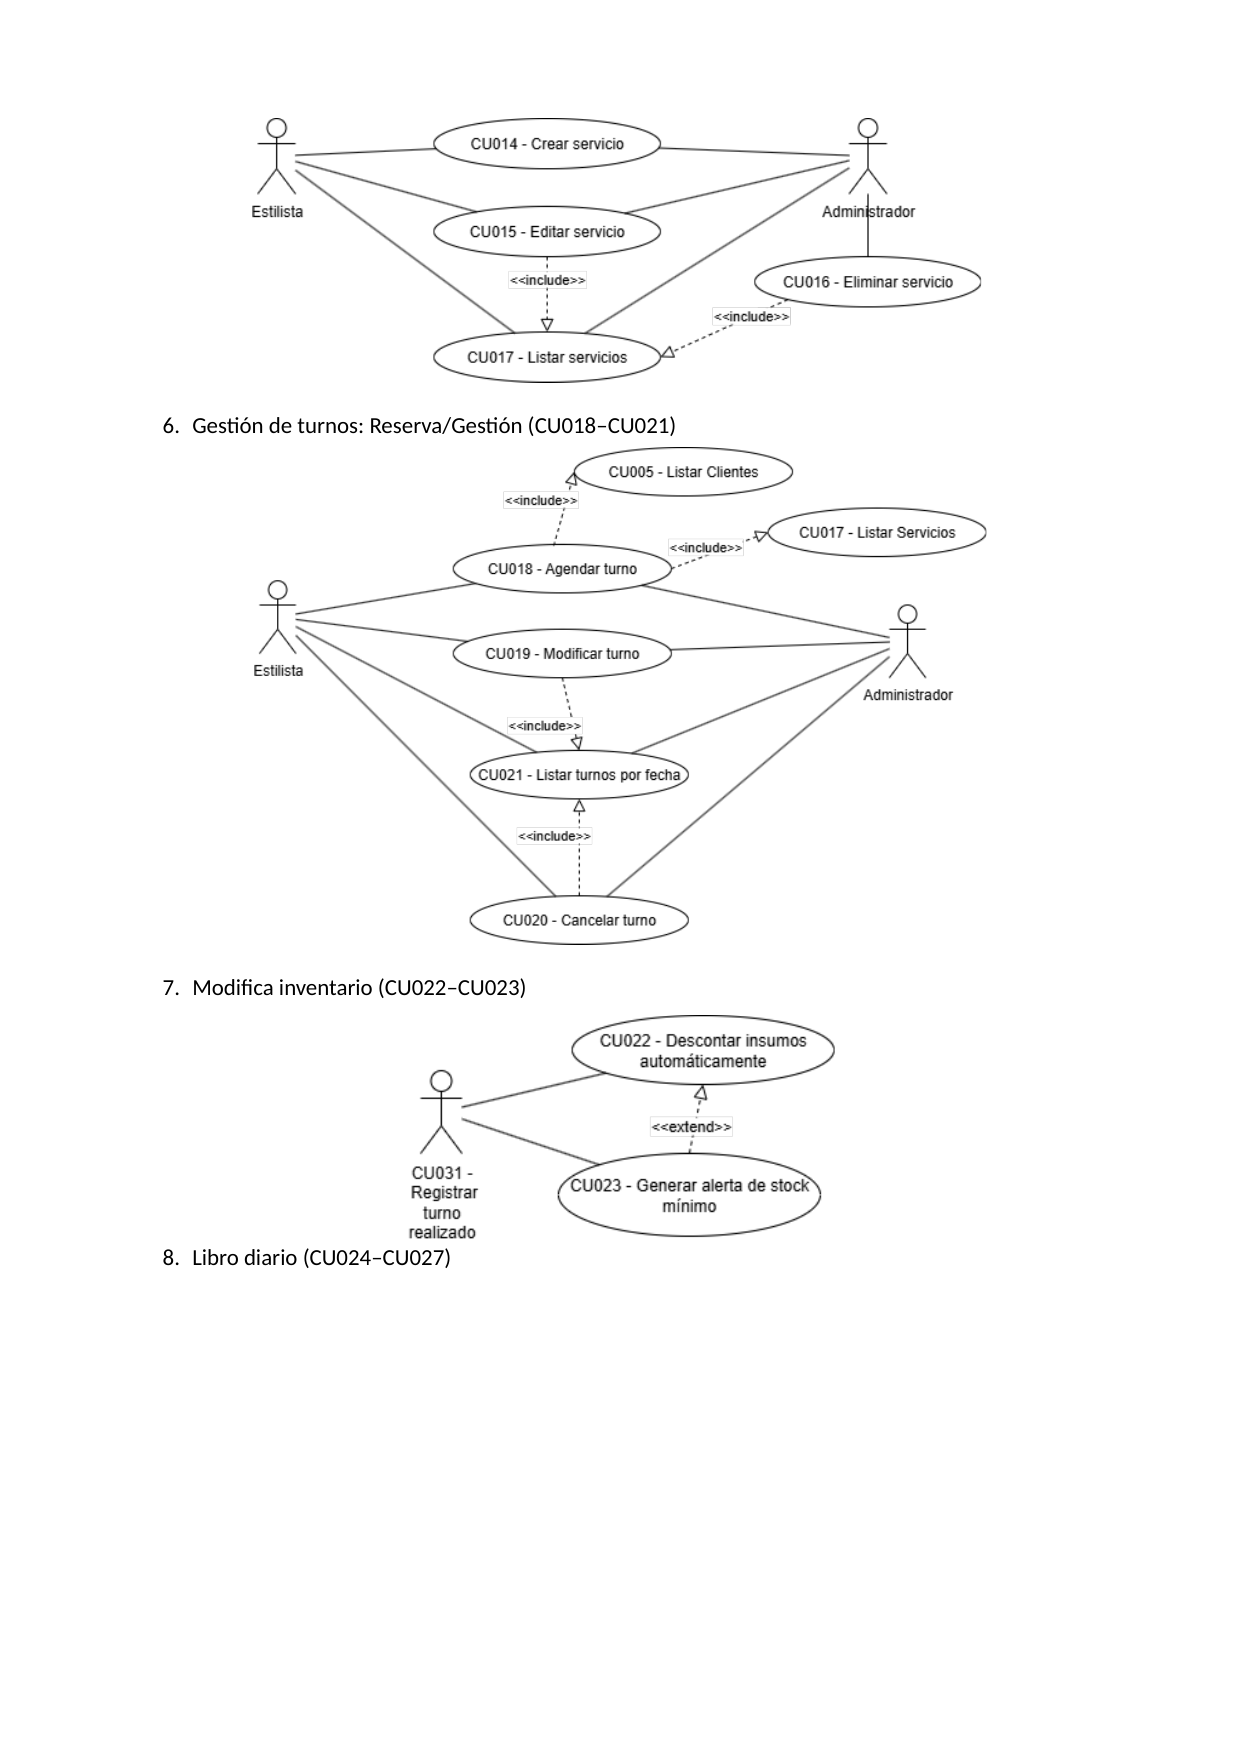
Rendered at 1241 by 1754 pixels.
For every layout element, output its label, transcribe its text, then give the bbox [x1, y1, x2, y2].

picture [405, 1015, 835, 1244]
list Libro diario (CU024–CU027) [162, 1232, 1122, 1272]
picture [251, 118, 982, 383]
list Modifica inventario (CU022–CU023) [162, 973, 1122, 1001]
picture [253, 447, 987, 945]
list Gestión de turnos: Reserva/Gestión (CU018–CU021) [162, 411, 1122, 439]
